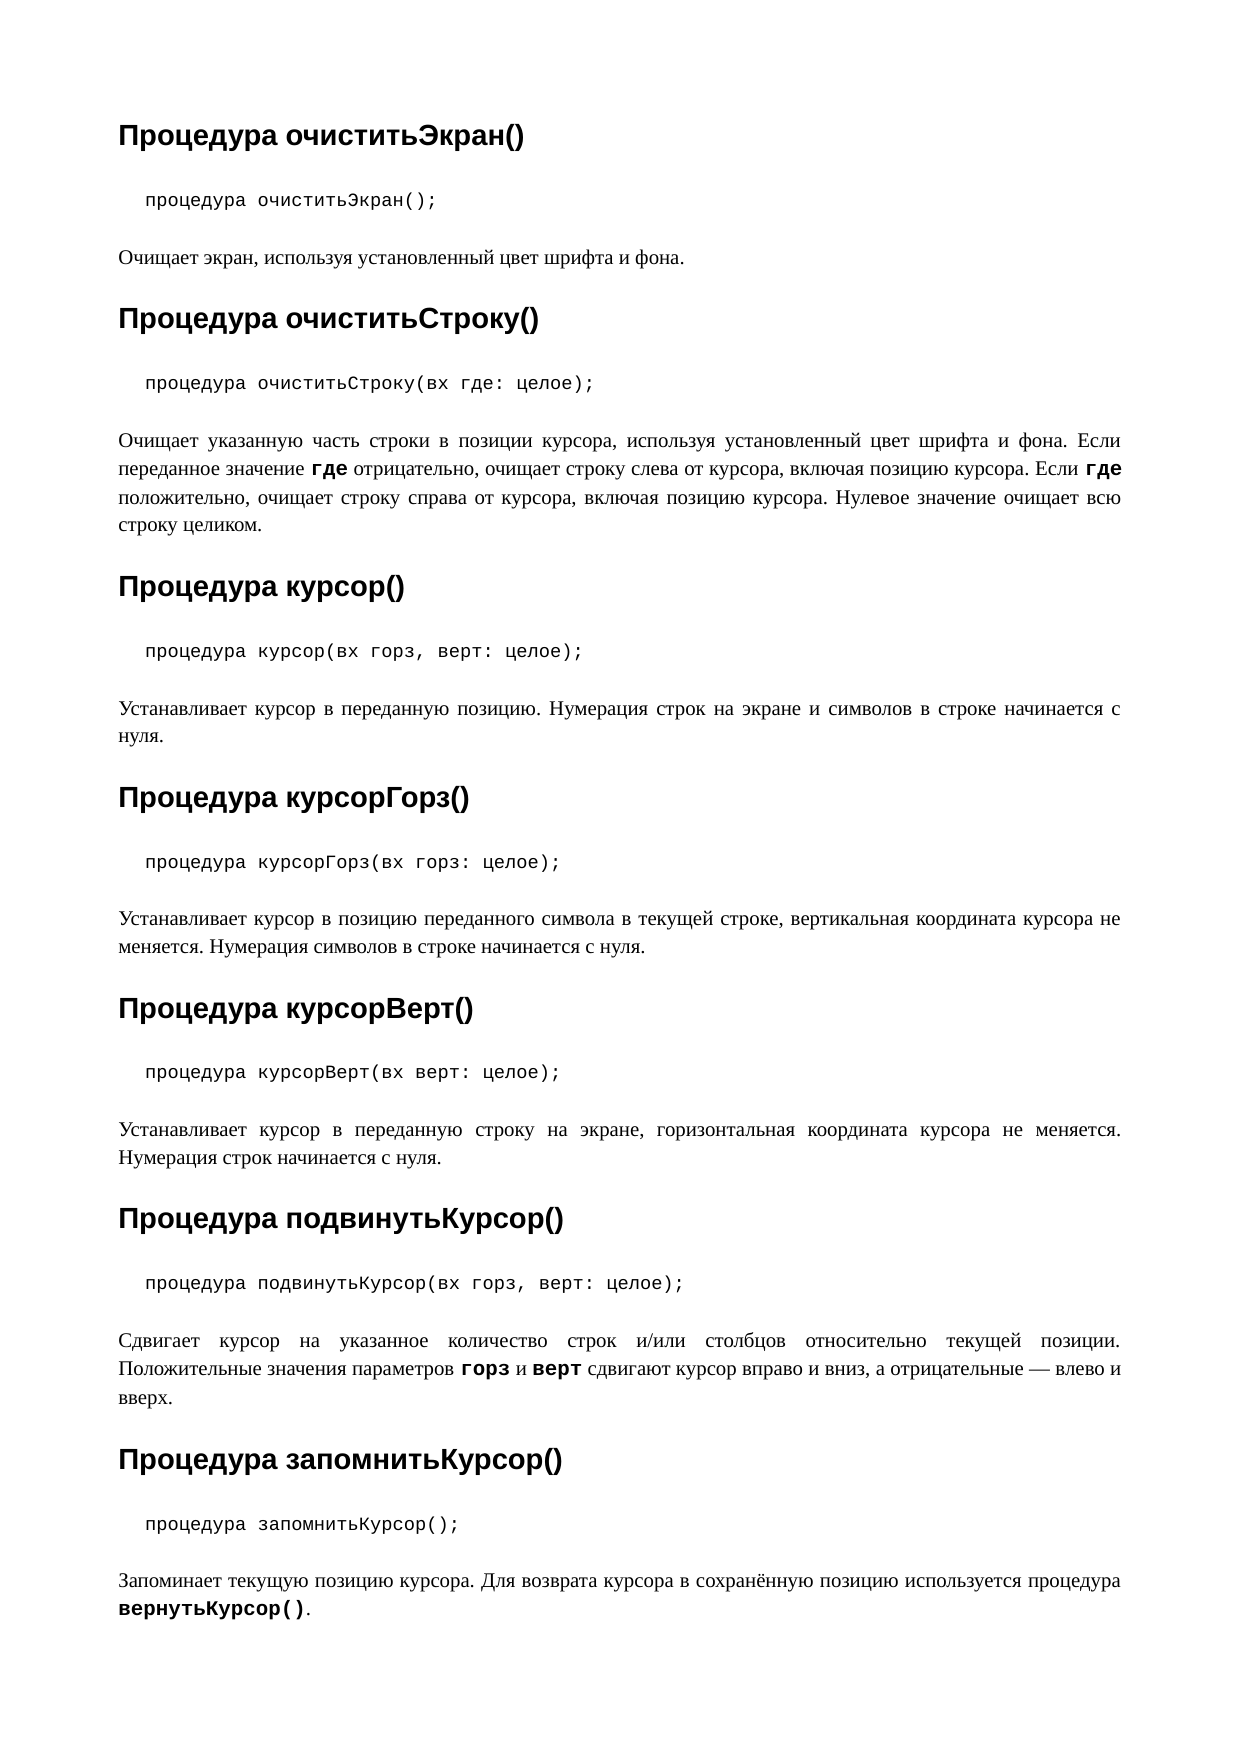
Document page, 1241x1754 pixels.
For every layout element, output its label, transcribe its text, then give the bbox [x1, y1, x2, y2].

subtitle Процедура курсор() [118, 569, 1122, 603]
text Устанавливает курсор в переданную строку на экране, горизонтальная координата курсора не меняется. Нумерация строк начинается с нуля. [118, 1117, 1122, 1169]
text процедура курсорГорз(вх горз: целое); [136, 844, 1104, 883]
text Очищает указанную часть строки в позиции курсора, используя установленный цвет шрифта и фона. Если переданное значение где отрицательно, очищает строку слева от курсора, включая позицию курсора. Если где положительно, очищает строку справа от курсора, включая позицию курсора. Нулевое значение очищает всю строку целиком. [118, 428, 1122, 536]
text процедура курсор(вх горз, верт: целое); [136, 633, 1104, 672]
subtitle Процедура курсорВерт() [118, 991, 1122, 1024]
text процедура очиститьСтроку(вх где: целое); [136, 365, 1104, 404]
text процедура подвинутьКурсор(вх горз, верт: целое); [136, 1265, 1104, 1304]
text Устанавливает курсор в переданную позицию. Нумерация строк на экране и символов в строке начинается с нуля. [118, 696, 1122, 747]
subtitle Процедура очиститьСтроку() [118, 301, 1122, 335]
text Устанавливает курсор в позицию переданного символа в текущей строке, вертикальная координата курсора не меняется. Нумерация символов в строке начинается с нуля. [118, 906, 1122, 958]
subtitle Процедура очиститьЭкран() [118, 118, 1122, 152]
text процедура запомнитьКурсор(); [136, 1505, 1104, 1544]
subtitle Процедура курсорГорз() [118, 780, 1122, 813]
text процедура курсорВерт(вх верт: целое); [136, 1054, 1104, 1093]
subtitle Процедура подвинутьКурсор() [118, 1202, 1122, 1235]
text Сдвигает курсор на указанное количество строк и/или столбцов относительно текущей позиции. Положительные значения параметров горз и верт сдвигают курсор вправо и вниз, а отрицательные — влево и вверх. [118, 1328, 1122, 1409]
subtitle Процедура запомнитьКурсор() [118, 1442, 1122, 1475]
text Запоминает текущую позицию курсора. Для возврата курсора в сохранённую позицию используется процедура вернутьКурсор(). [118, 1568, 1122, 1621]
text процедура очиститьЭкран(); [136, 182, 1104, 221]
text Очищает экран, используя установленный цвет шрифта и фона. [118, 244, 1122, 269]
